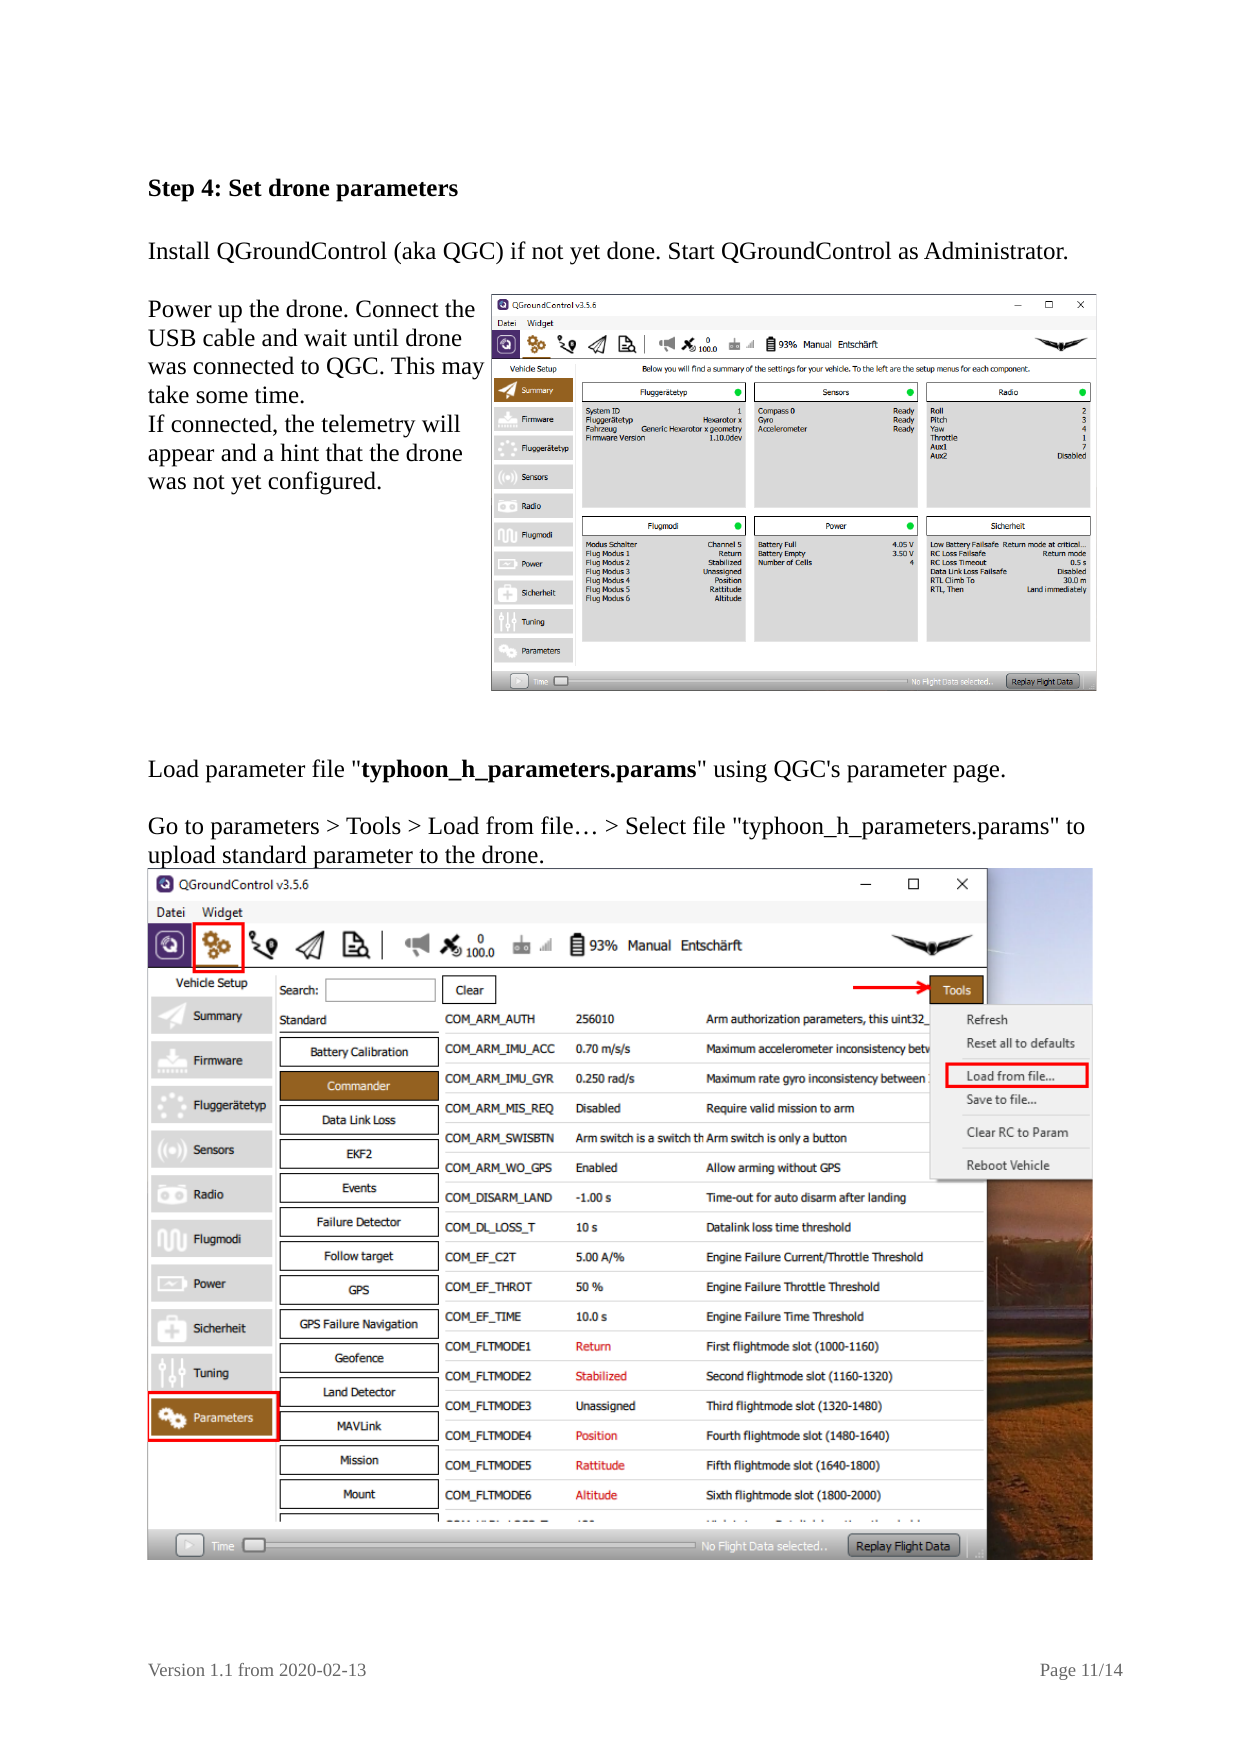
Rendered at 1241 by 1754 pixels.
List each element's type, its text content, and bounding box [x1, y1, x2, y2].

text Go to parameters > Tools > Load from file… > Select file "typhoon_h_parameters.params" to upload standard parameter to the drone. [148, 811, 1093, 868]
text Load parameter file "typhoon_h_parameters.params" using QGC's parameter page. [148, 754, 1093, 783]
text If connected, the telemetry will appear and a hint that the drone was not yet configured. [148, 409, 491, 495]
subtitle Step 4: Set drone parameters [148, 173, 1093, 201]
text Install QGroundControl (aka QGC) if not yet done. Start QGroundControl as Administrator. [148, 236, 1093, 265]
picture [491, 294, 1097, 691]
text Power up the drone. Connect the USB cable and wait until drone was connected to QGC. This may take some time. [148, 294, 491, 409]
picture [147, 868, 1093, 1560]
